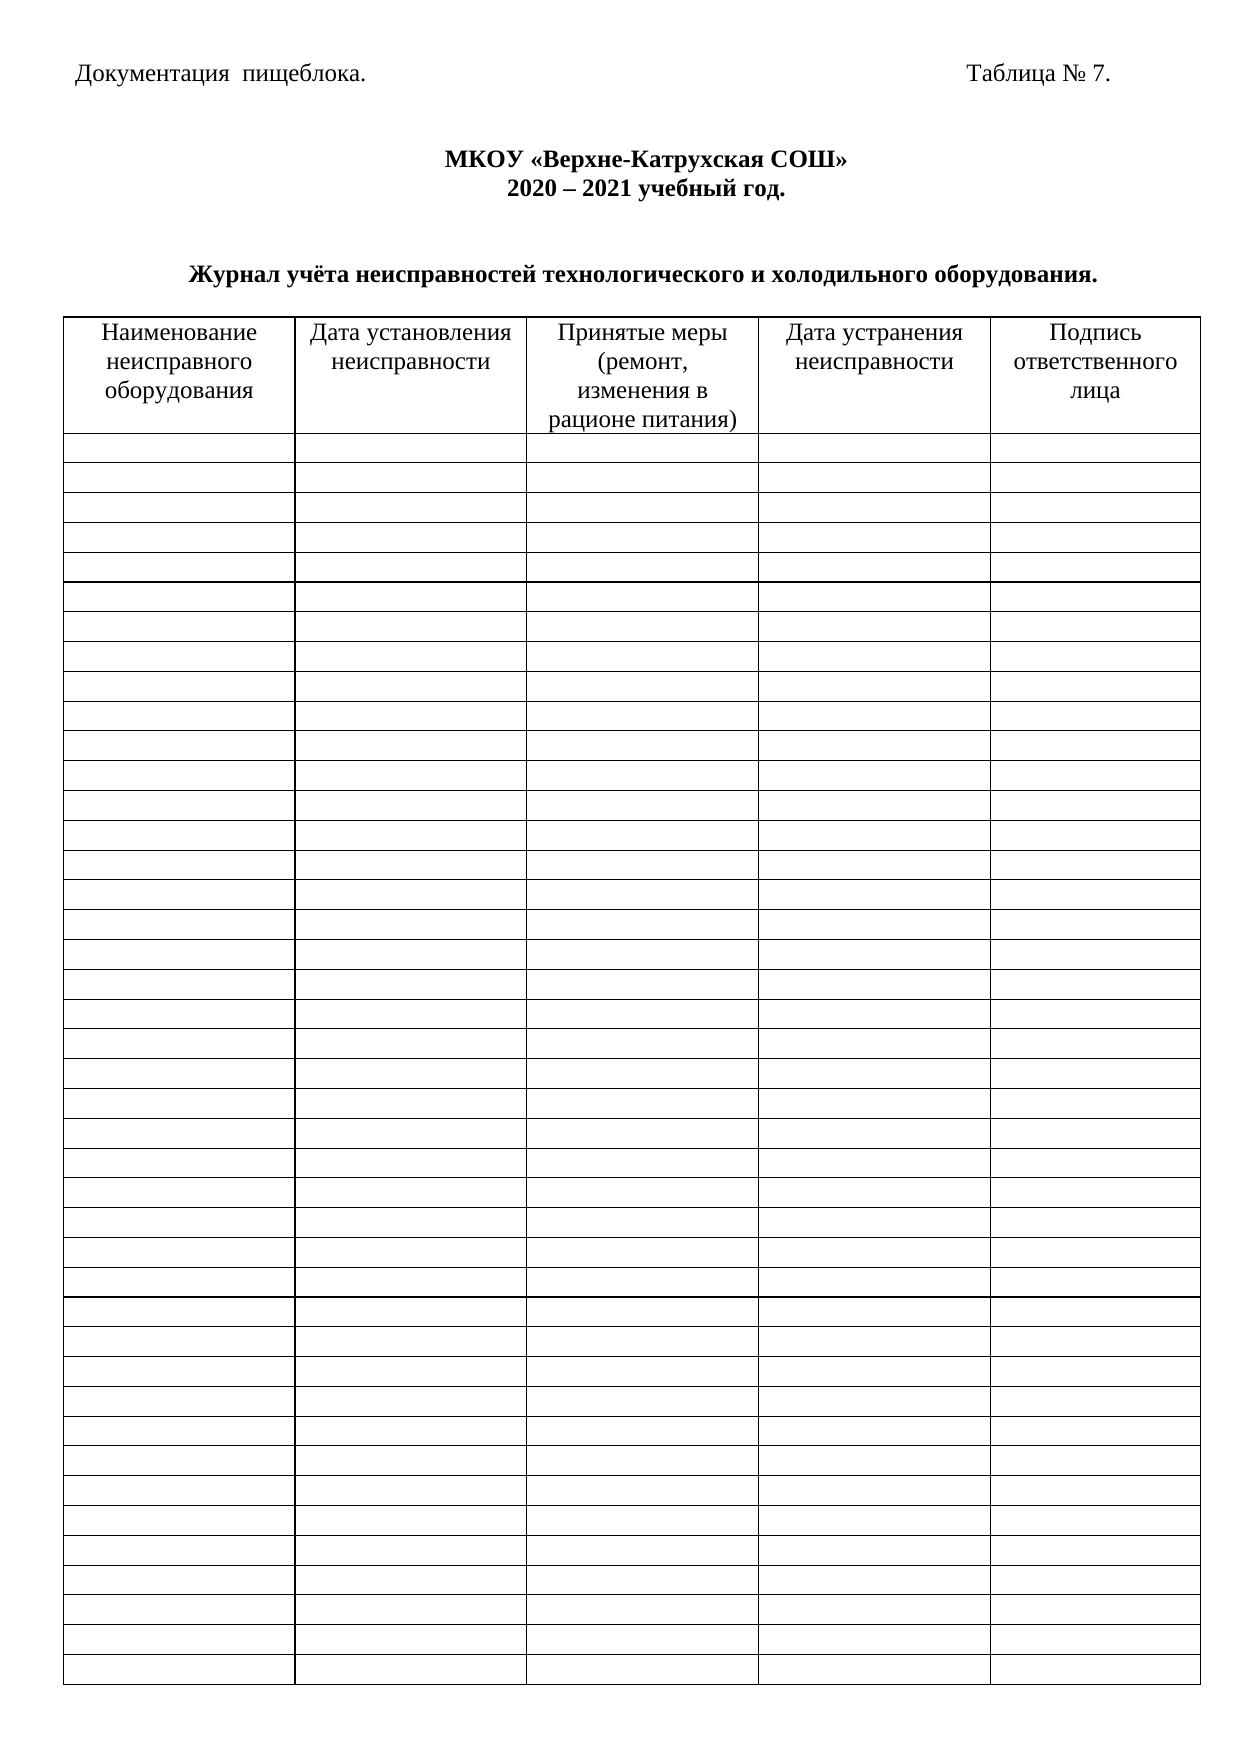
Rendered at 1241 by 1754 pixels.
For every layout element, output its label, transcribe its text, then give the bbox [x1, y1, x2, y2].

table_cell [759, 1298, 990, 1326]
table_cell [64, 910, 294, 939]
table_cell [527, 731, 758, 760]
table_cell [759, 1268, 990, 1296]
table_cell [64, 1029, 294, 1058]
table_cell [991, 1625, 1200, 1654]
table_cell [759, 463, 990, 492]
table_cell [296, 612, 526, 641]
table_cell [64, 702, 294, 730]
table_cell [296, 1000, 526, 1028]
table_cell [296, 1119, 526, 1147]
table_cell [64, 1208, 294, 1237]
table_cell [64, 970, 294, 998]
table_cell [64, 1268, 294, 1296]
table_cell [991, 880, 1200, 909]
table_cell [296, 1029, 526, 1058]
table_cell [759, 1595, 990, 1624]
table_cell [527, 1119, 758, 1147]
table_cell [991, 1268, 1200, 1296]
table_cell [991, 523, 1200, 552]
table_cell [296, 1655, 526, 1684]
table_cell [991, 463, 1200, 492]
table_cell [527, 1595, 758, 1624]
table_cell [759, 1387, 990, 1416]
table_cell [759, 1476, 990, 1505]
table_cell [64, 553, 294, 581]
table_cell [527, 672, 758, 701]
table_cell [64, 761, 294, 790]
table_cell [991, 761, 1200, 790]
table_cell [759, 1446, 990, 1475]
table_cell [64, 1238, 294, 1267]
table_cell [759, 1238, 990, 1267]
table_cell [527, 910, 758, 939]
table_cell [527, 1208, 758, 1237]
table_cell [296, 1298, 526, 1326]
table_cell [991, 1446, 1200, 1475]
table_cell [991, 1029, 1200, 1058]
table_cell [759, 970, 990, 998]
table_cell [759, 583, 990, 611]
table_cell [527, 1029, 758, 1058]
table_cell [991, 1208, 1200, 1237]
table_cell [296, 1327, 526, 1356]
table_cell [296, 1089, 526, 1118]
table_cell [64, 1327, 294, 1356]
table_cell [759, 1059, 990, 1088]
table_cell [64, 1476, 294, 1505]
table_cell [296, 1208, 526, 1237]
table_cell [759, 523, 990, 552]
table_cell [991, 1089, 1200, 1118]
table_cell [527, 1298, 758, 1326]
table_cell [64, 523, 294, 552]
table_cell [759, 1149, 990, 1177]
table_cell [759, 910, 990, 939]
table_header Принятые меры (ремонт, изменения в рационе питания) [527, 318, 758, 432]
table_cell [296, 1178, 526, 1207]
table_cell [296, 1625, 526, 1654]
table_cell [296, 761, 526, 790]
table_cell [991, 1536, 1200, 1564]
table_cell [991, 1298, 1200, 1326]
table_cell [527, 1625, 758, 1654]
table_cell [296, 1566, 526, 1594]
table_cell [64, 1417, 294, 1445]
table_cell [527, 880, 758, 909]
table_cell [64, 1178, 294, 1207]
table_cell [759, 880, 990, 909]
table_header Дата установления неисправности [296, 318, 526, 432]
table_cell [991, 1178, 1200, 1207]
table_cell [527, 702, 758, 730]
table_cell [296, 791, 526, 820]
table_cell [759, 731, 990, 760]
table_cell [991, 493, 1200, 522]
table_cell [296, 553, 526, 581]
table_cell [991, 1655, 1200, 1684]
table_cell [527, 1327, 758, 1356]
table_cell [759, 1000, 990, 1028]
table_cell [527, 1059, 758, 1088]
table_cell [991, 731, 1200, 760]
table_cell [527, 1089, 758, 1118]
text 2020 – 2021 учебный год. [75, 173, 1211, 201]
table_cell [527, 940, 758, 969]
table_cell [991, 1387, 1200, 1416]
table_cell [296, 970, 526, 998]
table_cell [64, 1149, 294, 1177]
table_cell [64, 1000, 294, 1028]
table_cell [527, 1476, 758, 1505]
table_cell [991, 553, 1200, 581]
table_cell [296, 1506, 526, 1535]
table_cell [64, 463, 294, 492]
table_cell [527, 1536, 758, 1564]
table_cell [64, 1357, 294, 1386]
table_cell [991, 612, 1200, 641]
table_cell [64, 1625, 294, 1654]
table_cell [296, 1536, 526, 1564]
table_cell [759, 851, 990, 879]
table_cell [759, 1655, 990, 1684]
text Журнал учёта неисправностей технологического и холодильного оборудования. [75, 259, 1211, 288]
table_cell [759, 612, 990, 641]
table_cell [991, 583, 1200, 611]
table_cell [64, 1566, 294, 1594]
table_cell [64, 1536, 294, 1564]
table_cell [759, 1625, 990, 1654]
table_cell [527, 1446, 758, 1475]
table_cell [64, 583, 294, 611]
table_cell [759, 434, 990, 462]
table_cell [64, 880, 294, 909]
table_cell [527, 1506, 758, 1535]
table_cell [991, 1506, 1200, 1535]
table_cell [991, 1000, 1200, 1028]
table_cell [991, 1238, 1200, 1267]
table_cell [64, 1595, 294, 1624]
table_cell [296, 702, 526, 730]
table_cell [991, 1476, 1200, 1505]
table_cell [991, 791, 1200, 820]
table_cell [991, 1417, 1200, 1445]
table_cell [527, 1566, 758, 1594]
table_cell [759, 1327, 990, 1356]
table_cell [991, 434, 1200, 462]
table_cell [296, 1238, 526, 1267]
table_cell [296, 463, 526, 492]
table_cell [64, 1446, 294, 1475]
table_cell [527, 821, 758, 849]
table_cell [991, 1566, 1200, 1594]
table_cell [991, 1595, 1200, 1624]
table_cell [759, 642, 990, 671]
table_cell [296, 1387, 526, 1416]
table_cell [759, 493, 990, 522]
table_cell [759, 791, 990, 820]
table_cell [759, 821, 990, 849]
table_cell [759, 761, 990, 790]
table_cell [759, 1536, 990, 1564]
table_cell [759, 1119, 990, 1147]
table_cell [759, 1506, 990, 1535]
table_cell [527, 612, 758, 641]
table_cell [296, 493, 526, 522]
table_cell [527, 970, 758, 998]
table_cell [527, 642, 758, 671]
text Документация пищеблока. Таблица № 7. [75, 58, 1211, 86]
table_cell [64, 791, 294, 820]
table_cell [759, 553, 990, 581]
table_cell [64, 1089, 294, 1118]
table_cell [296, 523, 526, 552]
table_cell [527, 1268, 758, 1296]
table_cell [296, 583, 526, 611]
table_cell [64, 1387, 294, 1416]
table_cell [527, 434, 758, 462]
table_cell [527, 791, 758, 820]
table_cell [527, 1149, 758, 1177]
table_cell [64, 851, 294, 879]
table_cell [296, 1417, 526, 1445]
table_cell [64, 1298, 294, 1326]
table_cell [296, 1059, 526, 1088]
table_cell [527, 1238, 758, 1267]
table_cell [991, 702, 1200, 730]
table_cell [64, 940, 294, 969]
table_cell [527, 463, 758, 492]
table_cell [991, 642, 1200, 671]
table_cell [991, 910, 1200, 939]
table_cell [296, 880, 526, 909]
table_cell [64, 612, 294, 641]
table_cell [759, 1357, 990, 1386]
table_cell [296, 1149, 526, 1177]
table_cell [527, 583, 758, 611]
table_cell [527, 851, 758, 879]
table_cell [759, 940, 990, 969]
table_cell [64, 493, 294, 522]
table_cell [991, 672, 1200, 701]
table_cell [296, 731, 526, 760]
table_cell [527, 1655, 758, 1684]
table_cell [64, 821, 294, 849]
table_cell [64, 1655, 294, 1684]
table_cell [759, 1178, 990, 1207]
table_cell [296, 1476, 526, 1505]
table_cell [296, 672, 526, 701]
table_cell [296, 940, 526, 969]
table_cell [527, 553, 758, 581]
table_header Наименование неисправного оборудования [64, 318, 294, 432]
text МКОУ «Верхне-Катрухская СОШ» [75, 144, 1211, 173]
table_cell [296, 1268, 526, 1296]
table_cell [64, 1059, 294, 1088]
table_cell [296, 1595, 526, 1624]
table_cell [296, 1446, 526, 1475]
table_cell [64, 1119, 294, 1147]
table_cell [296, 821, 526, 849]
table_cell [527, 1387, 758, 1416]
table_cell [64, 672, 294, 701]
table_cell [991, 1119, 1200, 1147]
table_cell [759, 1566, 990, 1594]
table_cell [759, 1089, 990, 1118]
table_cell [527, 1000, 758, 1028]
table_cell [759, 1029, 990, 1058]
table_cell [64, 434, 294, 462]
table_cell [64, 731, 294, 760]
table_cell [296, 642, 526, 671]
table_cell [527, 1178, 758, 1207]
table_cell [991, 970, 1200, 998]
table_cell [296, 910, 526, 939]
table_cell [991, 1357, 1200, 1386]
table_cell [759, 1208, 990, 1237]
table_cell [991, 851, 1200, 879]
table_cell [991, 1327, 1200, 1356]
table_cell [759, 1417, 990, 1445]
table_cell [296, 434, 526, 462]
table_header Дата устранения неисправности [759, 318, 990, 432]
table_cell [759, 672, 990, 701]
table_cell [527, 761, 758, 790]
table_cell [991, 940, 1200, 969]
table_cell [991, 1149, 1200, 1177]
table_cell [527, 523, 758, 552]
table_cell [759, 702, 990, 730]
table_cell [527, 493, 758, 522]
table_cell [64, 1506, 294, 1535]
table_cell [991, 821, 1200, 849]
table_cell [527, 1357, 758, 1386]
table_cell [64, 642, 294, 671]
table_cell [527, 1417, 758, 1445]
table_cell [296, 1357, 526, 1386]
table_header Подпись ответственного лица [991, 318, 1200, 432]
table_cell [296, 851, 526, 879]
table_cell [991, 1059, 1200, 1088]
